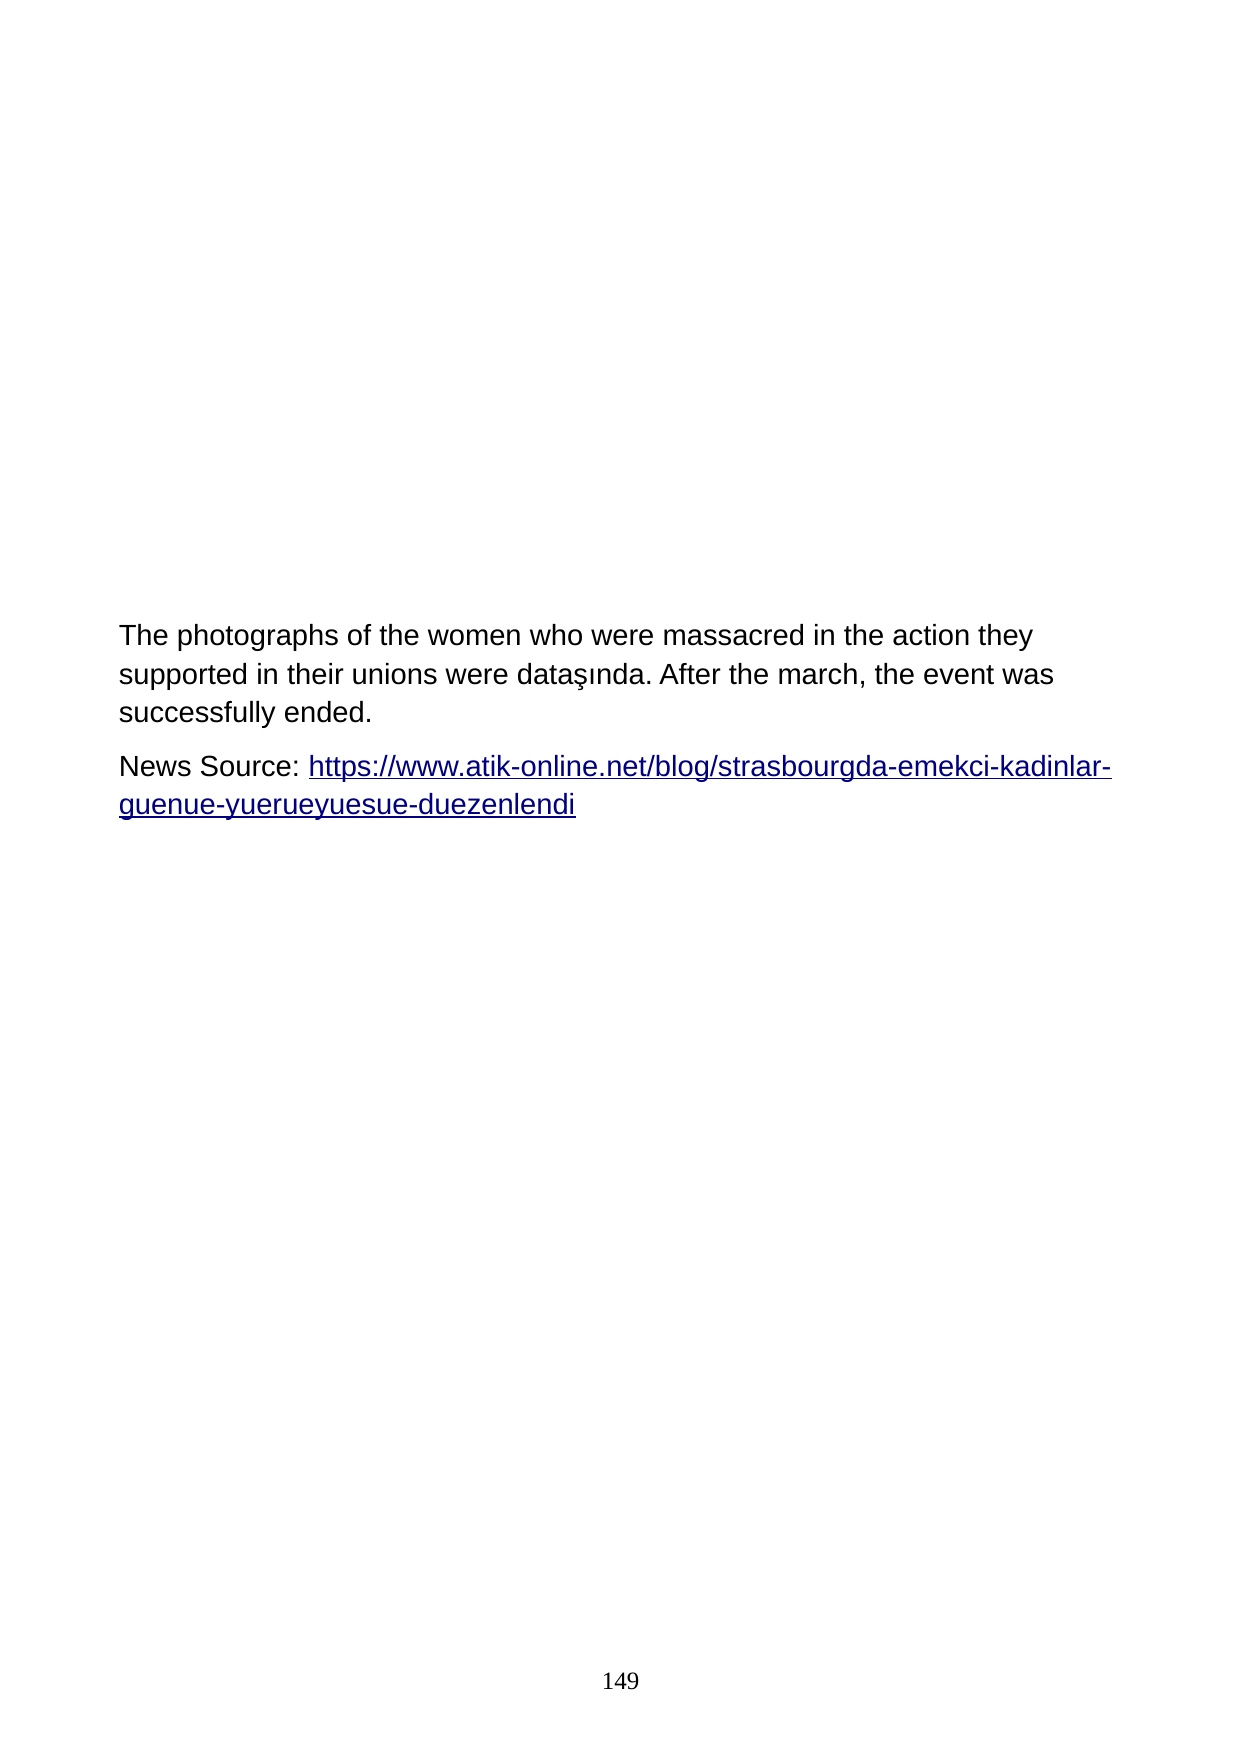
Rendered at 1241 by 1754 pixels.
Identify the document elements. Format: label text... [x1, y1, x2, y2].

text The photographs of the women who were massacred in the action they supported in their unions were dataşında. After the march, the event was successfully ended. [118, 118, 1122, 729]
text News Source: https://www.atik-online.net/blog/strasbourgda-emekci-kadinlar-guenue-yuerueyuesue-duezenlendi [118, 748, 1122, 821]
